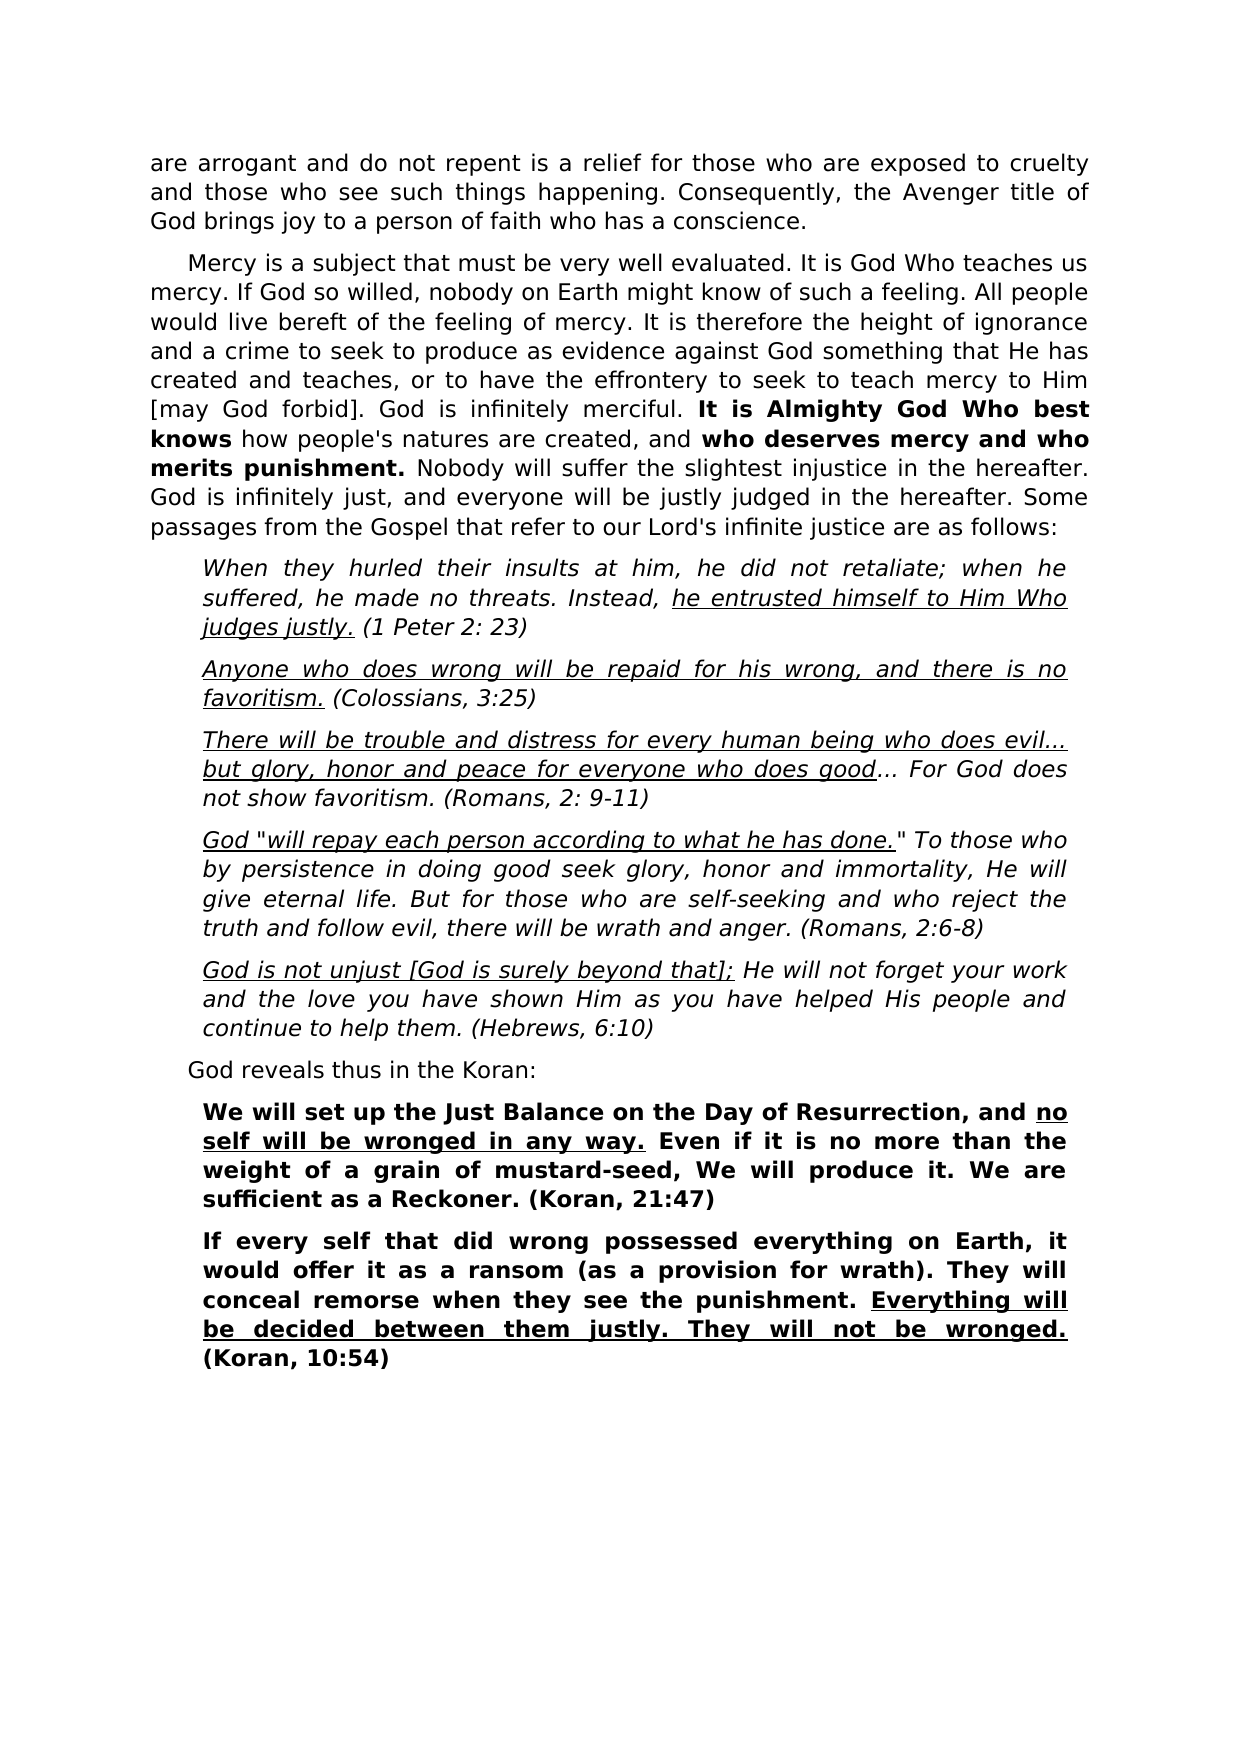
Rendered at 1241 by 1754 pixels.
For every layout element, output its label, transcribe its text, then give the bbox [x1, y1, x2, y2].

text We will set up the Just Balance on the Day of Resurrection, and no self will be wronged in any way. Even if it is no more than the weight of a grain of mustard-seed, We will produce it. We are sufficient as a Reckoner. (Koran, 21:47) [202, 1099, 1068, 1213]
text Anyone who does wrong will be repaid for his wrong, and there is no [202, 656, 1068, 679]
text favoritism. (Colossians, 3:25) [202, 680, 1068, 712]
text (Koran, 10:54) [202, 1340, 1068, 1372]
text If every self that did wrong possessed everything on Earth, it would offer it as a ransom (as a provision for wrath). They will conceal remorse when they see the punishment. Everything will be decided between them justly. They will not be wronged. [202, 1228, 1068, 1339]
text God "will repay each person according to what he has done." To those who by persistence in doing good seek glory, honor and immortality, He will give eternal life. But for those who are self-seeking and who reject the truth and follow evil, there will be wrath and anger. (Romans, 2:6-8) [202, 827, 1068, 942]
text There will be trouble and distress for every human being who does evil... [202, 727, 1068, 750]
text are arrogant and do not repent is a relief for those who are exposed to cruelty and those who see such things happening. Consequently, the Avenger title of God brings joy to a person of faith who has a conscience. [150, 150, 1090, 235]
text Mercy is a subject that must be very well evaluated. It is God Who teaches us mercy. If God so willed, nobody on Earth might know of such a feeling. All people would live bereft of the feeling of mercy. It is therefore the height of ignorance and a crime to seek to produce as evidence against God something that He has created and teaches, or to have the effrontery to seek to teach mercy to Him [may God forbid]. God is infinitely merciful. It is Almighty God Who best knows how people's natures are created, and who deserves mercy and who merits punishment. Nobody will suffer the slightest injustice in the hereafter. God is infinitely just, and everyone will be justly judged in the hereafter. Some passages from the Gospel that refer to our Lord's infinite justice are as follows: [150, 250, 1090, 540]
text When they hurled their insults at him, he did not retaliate; when he suffered, he made no threats. Instead, he entrusted himself to Him Who judges justly. (1 Peter 2: 23) [202, 556, 1068, 641]
text God is not unjust [God is surely beyond that]; He will not forget your work and the love you have shown Him as you have helped His people and continue to help them. (Hebrews, 6:10) [202, 957, 1068, 1042]
text God reveals thus in the Koran: [150, 1057, 1090, 1084]
text but glory, honor and peace for everyone who does good... For God does not show favoritism. (Romans, 2: 9-11) [202, 751, 1068, 812]
